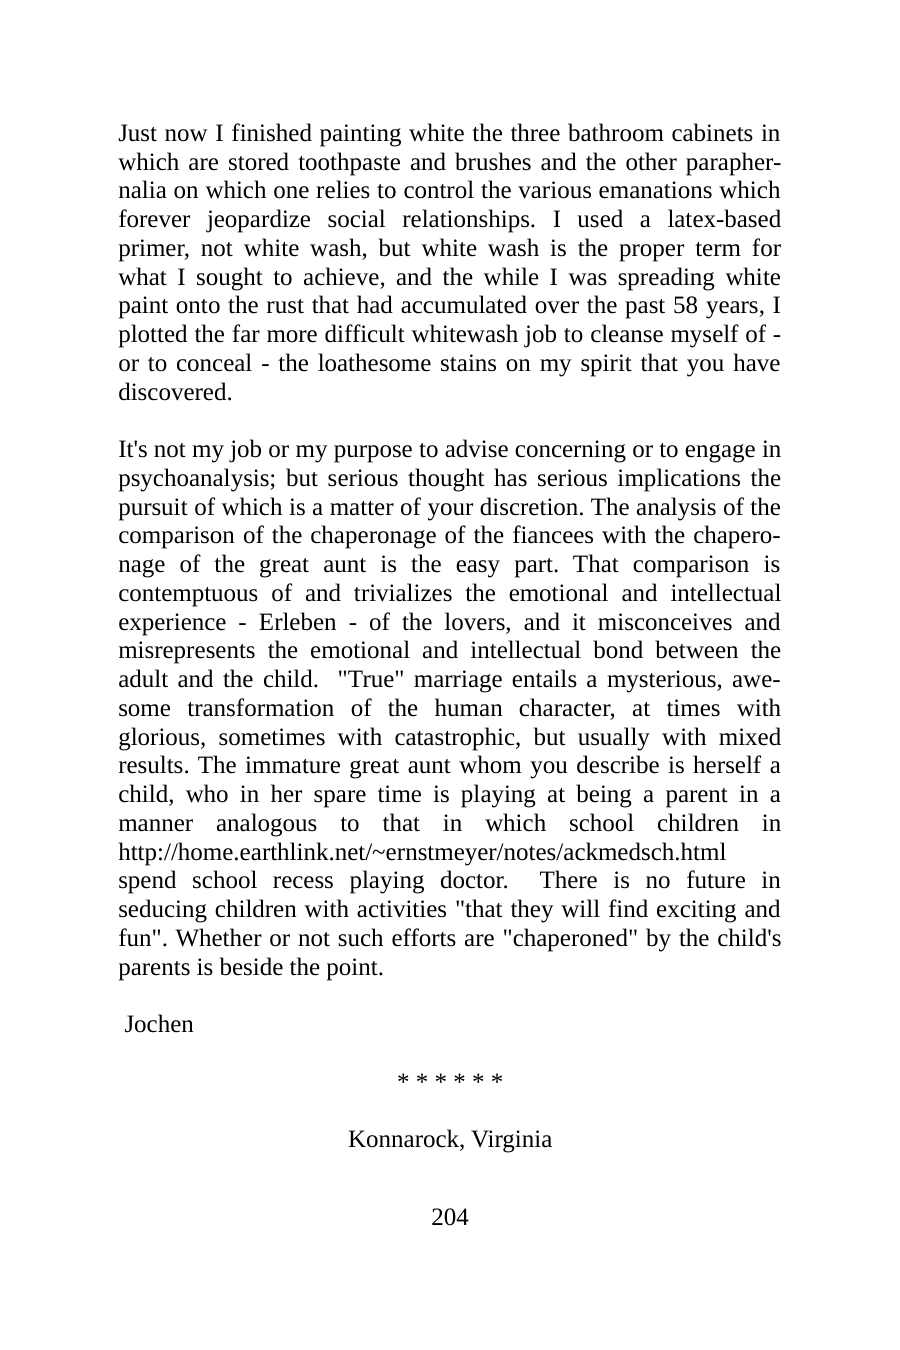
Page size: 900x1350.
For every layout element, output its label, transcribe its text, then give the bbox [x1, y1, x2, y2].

text Just now I finished painting white the three bathroom cabinets in which are stored toothpaste and brushes and the other parapher-nalia on which one relies to control the various emanations which forever jeopardize social relationships. I used a latex-based primer, not white wash, but white wash is the proper term for what I sought to achieve, and the while I was spreading white paint onto the rust that had accumulated over the past 58 years, I plotted the far more difficult whitewash job to cleanse myself of - or to conceal - the loathesome stains on my spirit that you have discovered. [118, 118, 782, 406]
text It's not my job or my purpose to advise concerning or to engage in psychoanalysis; but serious thought has serious implications the pursuit of which is a matter of your discretion. The analysis of the comparison of the chaperonage of the fiancees with the chapero-nage of the great aunt is the easy part. That comparison is contemptuous of and trivializes the emotional and intellectual experience - Erleben - of the lovers, and it misconceives and misrepresents the emotional and intellectual bond between the adult and the child. "True" marriage entails a mysterious, awe-some transformation of the human character, at times with glorious, sometimes with catastrophic, but usually with mixed results. The immature great aunt whom you describe is herself a child, who in her spare time is playing at being a parent in a manner analogous to that in which school children in http://home.earthlink.net/~ernstmeyer/notes/ackmedsch.html spend school recess playing doctor. There is no future in seducing children with activities "that they will find exciting and fun". Whether or not such efforts are "chaperoned" by the child's parents is beside the point. [118, 434, 782, 981]
text Jochen [118, 1009, 782, 1038]
text Konnarock, Virginia [118, 1124, 782, 1153]
text * * * * * * [118, 1067, 782, 1096]
